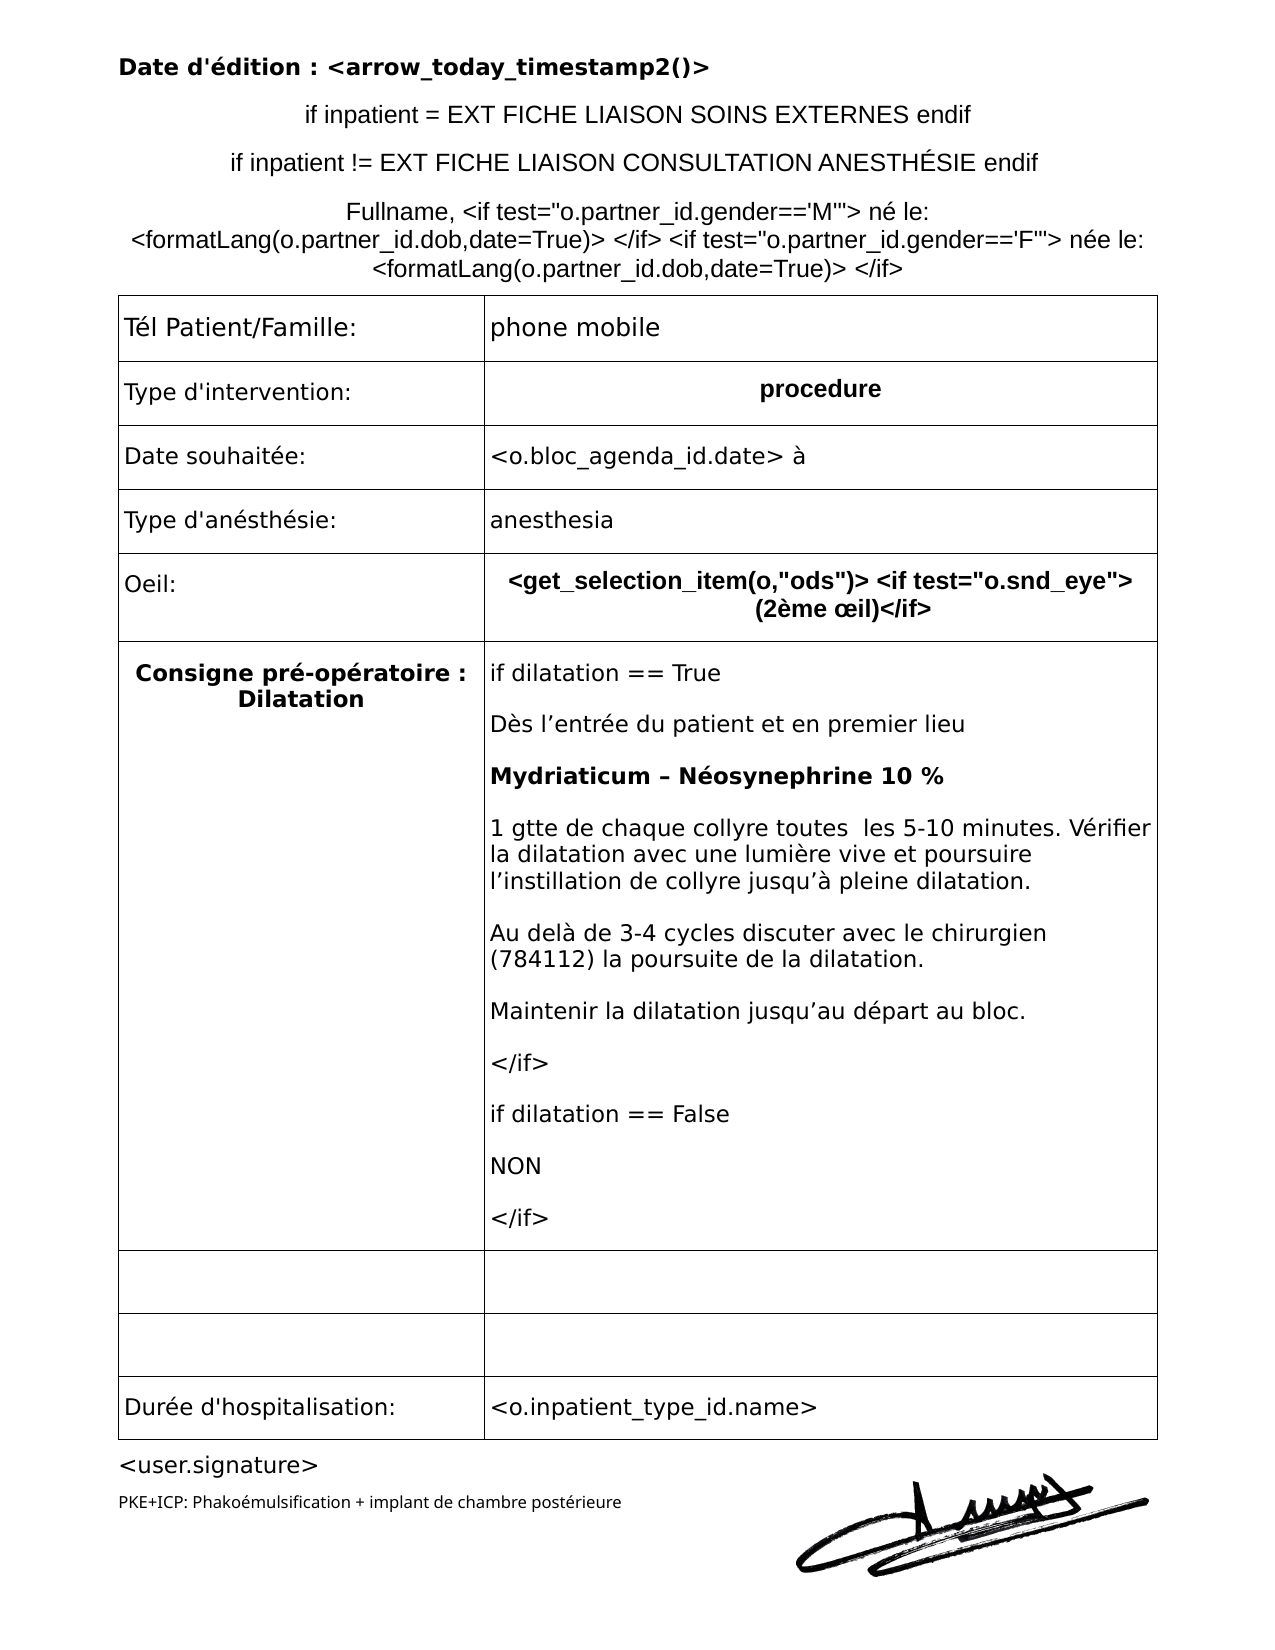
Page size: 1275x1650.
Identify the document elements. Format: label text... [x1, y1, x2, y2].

table_cell Consigne pré-opératoire : Dilatation [119, 642, 484, 1249]
text PKE+ICP: Phakoémulsification + implant de chambre postérieure [118, 1491, 795, 1514]
table_cell Type d'intervention: [119, 362, 484, 425]
table_cell [485, 1251, 1157, 1313]
table_cell [119, 1314, 484, 1376]
table_cell procedure [485, 362, 1157, 425]
table_cell Durée d'hospitalisation: [119, 1377, 484, 1439]
table_cell anesthesia [485, 490, 1157, 553]
table_header phone mobile [485, 296, 1157, 361]
table_cell Date souhaitée: [119, 426, 484, 489]
table_cell <o.inpatient_type_id.name> [485, 1377, 1157, 1439]
subtitle Fullname, <if test="o.partner_id.gender=='M'"> né le: <formatLang(o.partner_id.dob,date=True)> </if> <if test="o.partner_id.gender=='F'"> née le: <formatLang(o.partner_id.dob,date=True)> </if> [118, 197, 1157, 283]
table_cell Oeil: [119, 554, 484, 641]
table_header Tél Patient/Famille: [119, 296, 484, 361]
table_cell if dilatation == True Dès l’entrée du patient et en premier lieu Mydriaticum – Néosynephrine 10 % 1 gtte de chaque collyre toutes les 5-10 minutes. Vérifier la dilatation avec une lumière vive et poursuire l’instillation de collyre jusqu’à pleine dilatation. Au delà de 3-4 cycles discuter avec le chirurgien (784112) la poursuite de la dilatation. Maintenir la dilatation jusqu’au départ au bloc. </if> if dilatation == False NON </if> [485, 642, 1157, 1249]
text Date d'édition : <arrow_today_timestamp2()> [118, 54, 1157, 81]
text <user.signature> [118, 1452, 1157, 1478]
table_cell [485, 1314, 1157, 1376]
table_cell Type d'anésthésie: [119, 490, 484, 553]
table_cell [119, 1251, 484, 1313]
table_cell <o.bloc_agenda_id.date> à [485, 426, 1157, 489]
subtitle if inpatient = EXT FICHE LIAISON SOINS EXTERNES endif [118, 100, 1157, 129]
table_cell <get_selection_item(o,"ods")> <if test="o.snd_eye"> (2ème œil)</if> [485, 554, 1157, 641]
subtitle if inpatient != EXT FICHE LIAISON CONSULTATION ANESTHÉSIE endif [118, 148, 1157, 177]
picture [795, 1473, 1150, 1577]
